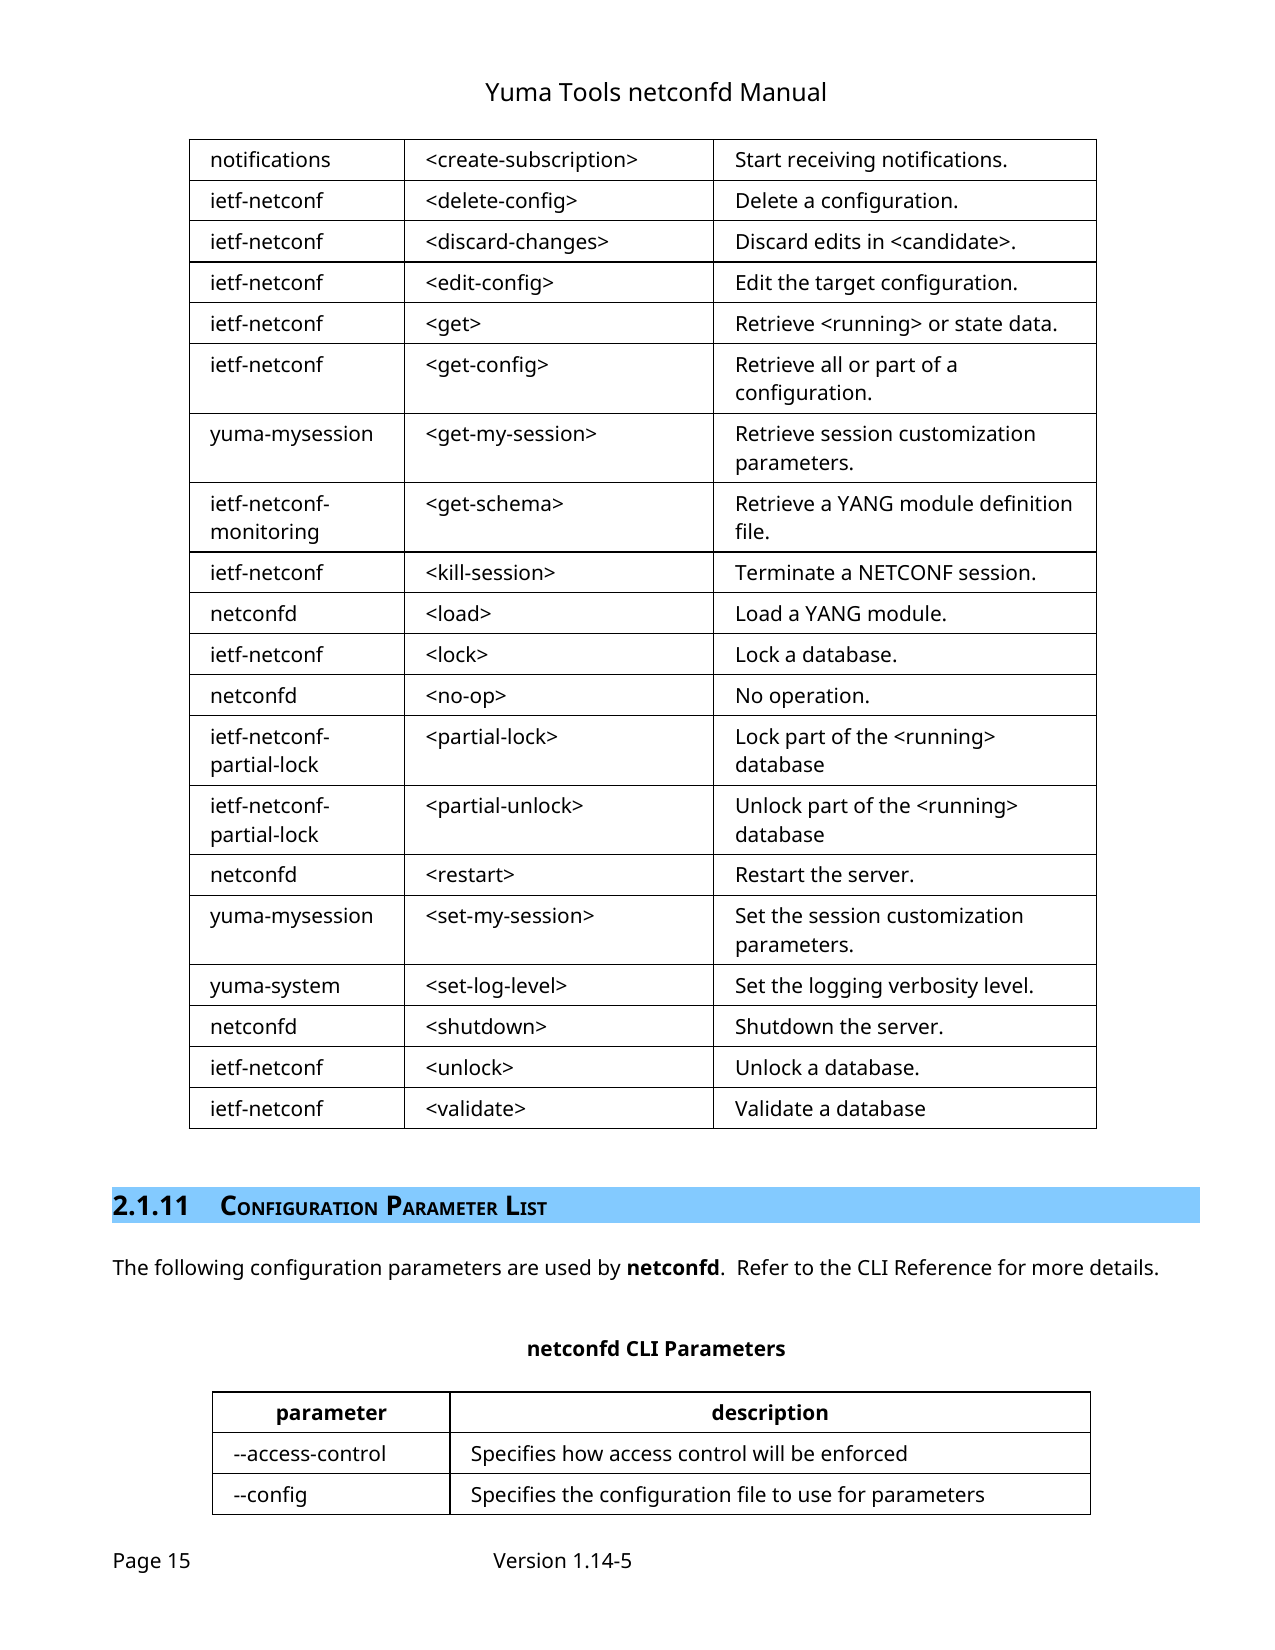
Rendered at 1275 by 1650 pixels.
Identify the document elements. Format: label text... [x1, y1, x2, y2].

table_cell <discard-changes> [405, 221, 713, 261]
table_cell Restart the server. [714, 855, 1096, 895]
table_cell Specifies the configuration file to use for parameters [451, 1474, 1090, 1514]
table_cell ietf-netconf [190, 344, 404, 413]
table_cell Shutdown the server. [714, 1006, 1096, 1046]
table_cell <restart> [405, 855, 713, 895]
table_cell Retrieve a YANG module definition file. [714, 483, 1096, 551]
table_cell ietf-netconf [190, 553, 404, 592]
table_cell Lock a database. [714, 634, 1096, 674]
table_cell ietf-netconf [190, 263, 404, 302]
subtitle Configuration Parameter List [112, 1187, 1200, 1223]
table_cell <partial-lock> [405, 716, 713, 784]
table_cell yuma-mysession [190, 414, 404, 482]
table_cell Specifies how access control will be enforced [451, 1433, 1090, 1473]
subtitle netconfd CLI Parameters [127, 1334, 1185, 1363]
table_cell netconfd [190, 675, 404, 715]
table_cell <shutdown> [405, 1006, 713, 1046]
table_cell netconfd [190, 593, 404, 633]
table_cell Edit the target configuration. [714, 263, 1096, 302]
table_cell <no-op> [405, 675, 713, 715]
table_cell Discard edits in <candidate>. [714, 221, 1096, 261]
table_cell <delete-config> [405, 181, 713, 220]
table_cell Set the session customization parameters. [714, 896, 1096, 964]
table_cell <set-log-level> [405, 965, 713, 1005]
table_cell <get-config> [405, 344, 713, 413]
table_cell <load> [405, 593, 713, 633]
table_cell Lock part of the <running> database [714, 716, 1096, 784]
table_cell Start receiving notifications. [714, 140, 1096, 179]
table_cell Terminate a NETCONF session. [714, 553, 1096, 592]
table_cell <unlock> [405, 1047, 713, 1087]
table_header parameter [213, 1393, 449, 1432]
table_cell Retrieve session customization parameters. [714, 414, 1096, 482]
table_cell yuma-system [190, 965, 404, 1005]
table_cell Set the logging verbosity level. [714, 965, 1096, 1005]
table_cell notifications [190, 140, 404, 179]
table_cell <kill-session> [405, 553, 713, 592]
table_cell Unlock part of the <running> database [714, 786, 1096, 854]
table_cell --access-control [213, 1433, 449, 1473]
table_cell <get> [405, 303, 713, 343]
table_cell <lock> [405, 634, 713, 674]
table_cell ietf-netconf [190, 181, 404, 220]
table_cell netconfd [190, 1006, 404, 1046]
table_cell <partial-unlock> [405, 786, 713, 854]
table_cell --config [213, 1474, 449, 1514]
table_cell ietf-netconf [190, 1088, 404, 1128]
table_cell <get-schema> [405, 483, 713, 551]
table_cell yuma-mysession [190, 896, 404, 964]
table_cell No operation. [714, 675, 1096, 715]
table_cell ietf-netconf [190, 221, 404, 261]
table_cell <validate> [405, 1088, 713, 1128]
table_cell ietf-netconf [190, 634, 404, 674]
table_cell Load a YANG module. [714, 593, 1096, 633]
table_cell ietf-netconf-partial-lock [190, 786, 404, 854]
table_cell <edit-config> [405, 263, 713, 302]
table_header description [451, 1393, 1090, 1432]
table_cell Validate a database [714, 1088, 1096, 1128]
table_cell Unlock a database. [714, 1047, 1096, 1087]
table_cell <set-my-session> [405, 896, 713, 964]
table_cell ietf-netconf [190, 303, 404, 343]
text The following configuration parameters are used by netconfd. Refer to the CLI Reference for more details. [112, 1253, 1200, 1281]
table_cell <get-my-session> [405, 414, 713, 482]
table_cell netconfd [190, 855, 404, 895]
table_cell Delete a configuration. [714, 181, 1096, 220]
table_cell Retrieve all or part of a configuration. [714, 344, 1096, 413]
table_cell ietf-netconf-monitoring [190, 483, 404, 551]
table_cell ietf-netconf-partial-lock [190, 716, 404, 784]
table_cell ietf-netconf [190, 1047, 404, 1087]
table_cell Retrieve <running> or state data. [714, 303, 1096, 343]
table_cell <create-subscription> [405, 140, 713, 179]
